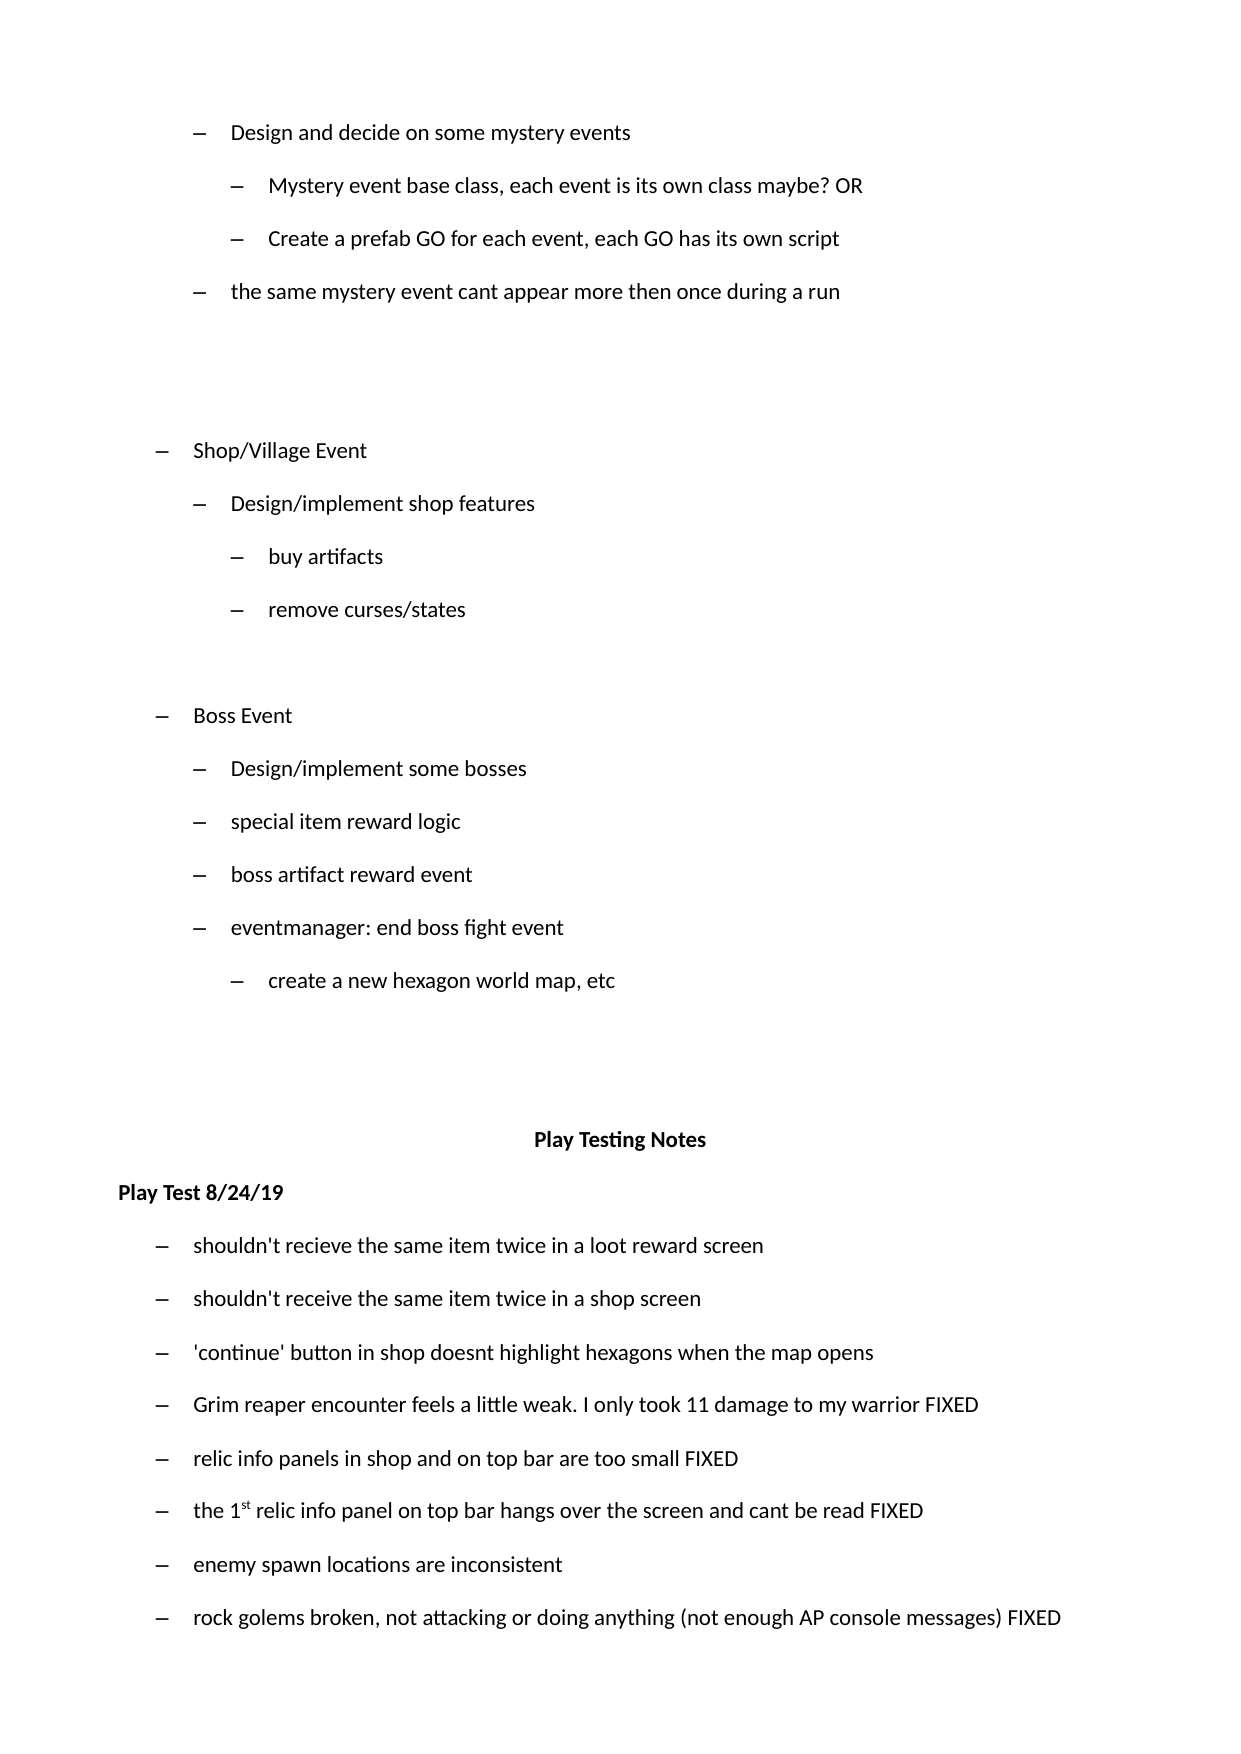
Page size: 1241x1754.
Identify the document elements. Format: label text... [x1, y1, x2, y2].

list eventmanager: end boss fight event [193, 913, 1122, 941]
list Create a prefab GO for each event, each GO has its own script [231, 224, 1122, 252]
list Shop/Village Event [156, 436, 1122, 464]
text Play Testing Notes [118, 1126, 1122, 1153]
list rock golems broken, not attacking or doing anything (not enough AP console messages) FIXED [156, 1603, 1122, 1631]
text Play Test 8/24/19 [118, 1178, 1122, 1207]
list 'continue' button in shop doesnt highlight hexagons when the map opens [156, 1338, 1122, 1366]
list Boss Event [156, 701, 1122, 729]
list Design and decide on some mystery events [193, 118, 1122, 146]
list special item reward logic [193, 807, 1122, 835]
list Mystery event base class, each event is its own class maybe? OR [231, 171, 1122, 199]
list create a new hexagon world map, etc [231, 966, 1122, 994]
list Design/implement some bosses [193, 754, 1122, 782]
list shouldn't recieve the same item twice in a loot reward screen [156, 1232, 1122, 1259]
list shouldn't receive the same item twice in a shop screen [156, 1284, 1122, 1313]
list relic info panels in shop and on top bar are too small FIXED [156, 1444, 1122, 1472]
list the same mystery event cant appear more then once during a run [193, 277, 1122, 305]
list the 1st relic info panel on top bar hangs over the screen and cant be read FIXED [156, 1497, 1122, 1525]
list boss artifact reward event [193, 860, 1122, 888]
list Design/implement shop features [193, 489, 1122, 517]
list Grim reaper encounter feels a little weak. I only took 11 damage to my warrior FIXED [156, 1391, 1122, 1419]
list enemy spawn locations are inconsistent [156, 1550, 1122, 1578]
list buy artifacts [231, 542, 1122, 570]
list remove curses/states [231, 595, 1122, 623]
